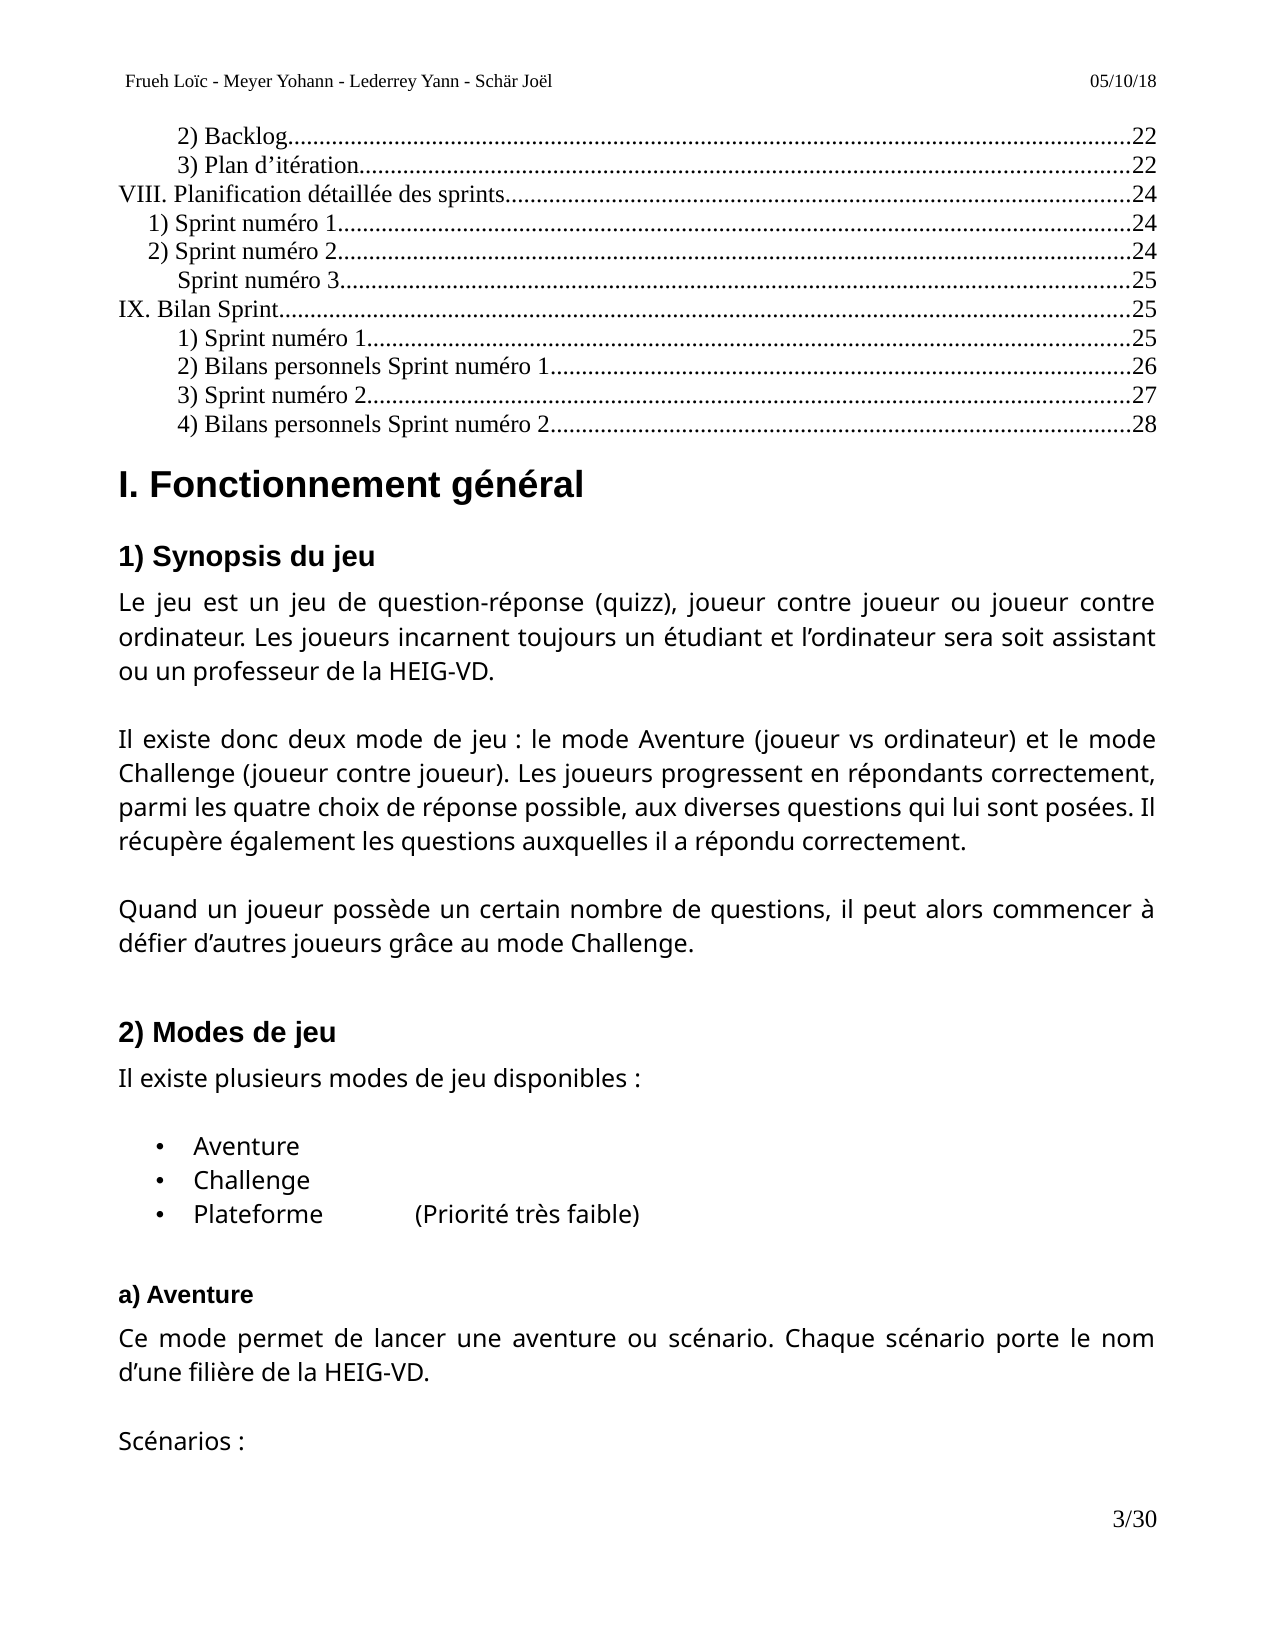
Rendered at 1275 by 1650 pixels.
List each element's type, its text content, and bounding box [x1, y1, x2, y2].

text VIII. Planification détaillée des sprints 24 [118, 179, 1157, 208]
list Plateforme (Priorité très faible) [156, 1197, 1157, 1231]
subtitle 2) Modes de jeu [118, 1015, 1157, 1048]
text 1) Sprint numéro 1 25 [177, 323, 1157, 351]
text Il existe plusieurs modes de jeu disponibles : [118, 1061, 1157, 1095]
text 2) Sprint numéro 2 24 [148, 236, 1157, 265]
text 2) Bilans personnels Sprint numéro 1 26 [177, 351, 1157, 380]
text 3) Plan d’itération 22 [177, 150, 1157, 179]
list Challenge [156, 1163, 1157, 1197]
list Aventure [156, 1129, 1157, 1163]
text Ce mode permet de lancer une aventure ou scénario. Chaque scénario porte le nom d’une filière de la HEIG-VD. [118, 1321, 1157, 1389]
text 4) Bilans personnels Sprint numéro 2 28 [177, 409, 1157, 438]
text Quand un joueur possède un certain nombre de questions, il peut alors commencer à défier d’autres joueurs grâce au mode Challenge. [118, 892, 1157, 960]
subtitle 1) Synopsis du jeu [118, 539, 1157, 573]
text 1) Sprint numéro 1 24 [148, 208, 1157, 236]
text IX. Bilan Sprint 25 [118, 294, 1157, 323]
subtitle I. Fonctionnement général [118, 463, 1157, 506]
text Sprint numéro 3 25 [177, 265, 1157, 294]
text Il existe donc deux mode de jeu : le mode Aventure (joueur vs ordinateur) et le mode Challenge (joueur contre joueur). Les joueurs progressent en répondants correctement, parmi les quatre choix de réponse possible, aux diverses questions qui lui sont posées. Il récupère également les questions auxquelles il a répondu correctement. [118, 721, 1157, 858]
text Scénarios : [118, 1423, 1157, 1457]
subtitle a) Aventure [118, 1280, 1157, 1308]
text 2) Backlog 22 [177, 121, 1157, 150]
text 3) Sprint numéro 2 27 [177, 380, 1157, 409]
text Le jeu est un jeu de question-réponse (quizz), joueur contre joueur ou joueur contre ordinateur. Les joueurs incarnent toujours un étudiant et l’ordinateur sera soit assistant ou un professeur de la HEIG-VD. [118, 585, 1157, 687]
